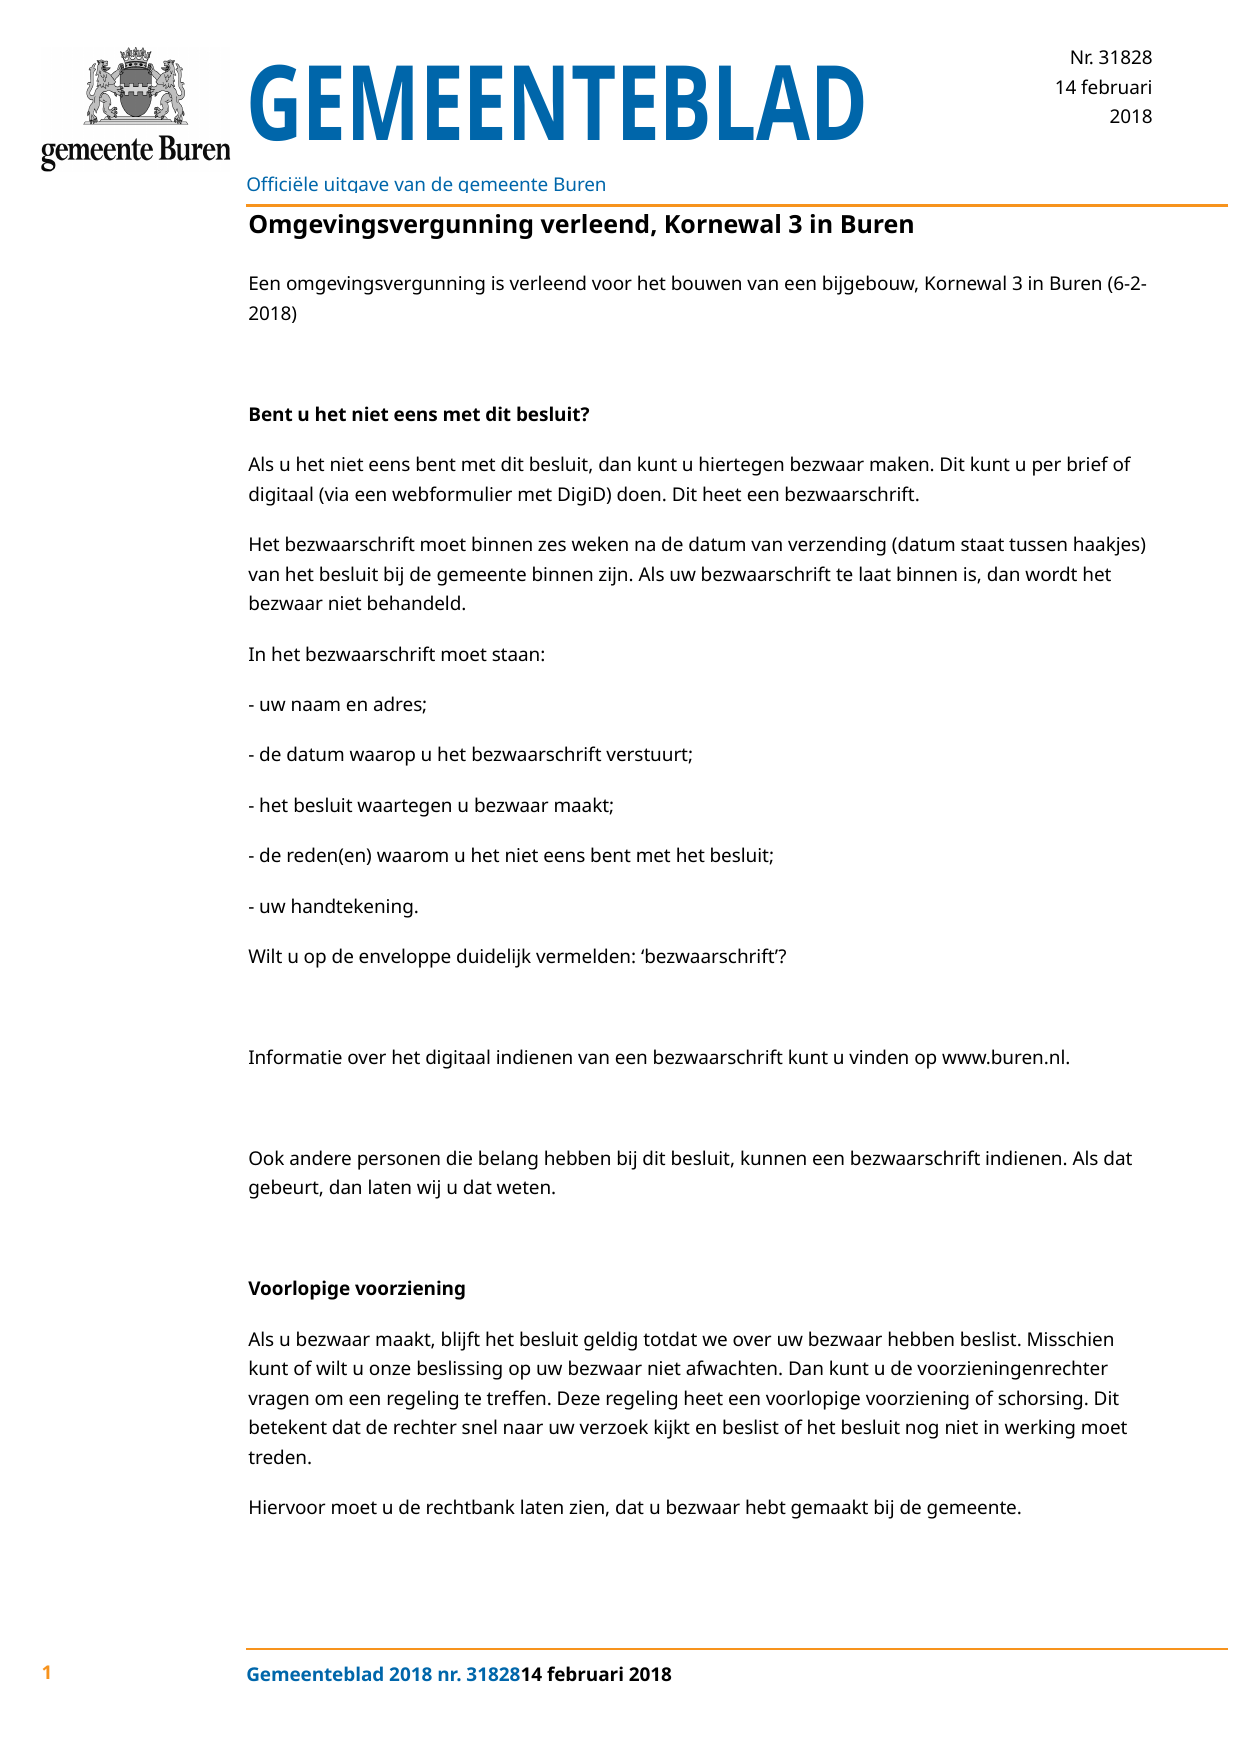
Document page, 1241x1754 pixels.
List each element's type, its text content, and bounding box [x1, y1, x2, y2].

text Als u het niet eens bent met dit besluit, dan kunt u hiertegen bezwaar maken. Dit kunt u per brief of digitaal (via een webformulier met DigiD) doen. Dit heet een bezwaarschrift. [248, 451, 1152, 506]
text Een omgevingsvergunning is verleend voor het bouwen van een bijgebouw, Kornewal 3 in Buren (6-2-2018) [248, 270, 1152, 326]
text - uw handtekening. [248, 893, 1152, 918]
text Hiervoor moet u de rechtbank laten zien, dat u bezwaar hebt gemaakt bij de gemeente. [248, 1494, 1152, 1520]
text - het besluit waartegen u bezwaar maakt; [248, 792, 1152, 818]
text In het bezwaarschrift moet staan: [248, 641, 1152, 666]
text Bent u het niet eens met dit besluit? [248, 401, 1152, 426]
text Informatie over het digitaal indienen van een bezwaarschrift kunt u vinden op www.buren.nl. [248, 1044, 1152, 1070]
text - uw naam en adres; [248, 691, 1152, 717]
text Wilt u op de enveloppe duidelijk vermelden: ‘bezwaarschrift’? [248, 943, 1152, 969]
text - de datum waarop u het bezwaarschrift verstuurt; [248, 742, 1152, 767]
picture [41, 47, 231, 172]
text Voorlopige voorziening [248, 1275, 1152, 1301]
text - de reden(en) waarom u het niet eens bent met het besluit; [248, 842, 1152, 868]
text Het bezwaarschrift moet binnen zes weken na de datum van verzending (datum staat tussen haakjes) van het besluit bij de gemeente binnen zijn. Als uw bezwaarschrift te laat binnen is, dan wordt het bezwaar niet behandeld. [248, 531, 1152, 616]
text Als u bezwaar maakt, blijft het besluit geldig totdat we over uw bezwaar hebben beslist. Misschien kunt of wilt u onze beslissing op uw bezwaar niet afwachten. Dan kunt u de voorzieningenrechter vragen om een regeling te treffen. Deze regeling heet een voorlopige voorziening of schorsing. Dit betekent dat de rechter snel naar uw verzoek kijkt en beslist of het besluit nog niet in werking moet treden. [248, 1326, 1152, 1470]
text Omgevingsvergunning verleend, Kornewal 3 in Buren [248, 207, 1152, 241]
text Ook andere personen die belang hebben bij dit besluit, kunnen een bezwaarschrift indienen. Als dat gebeurt, dan laten wij u dat weten. [248, 1145, 1152, 1200]
